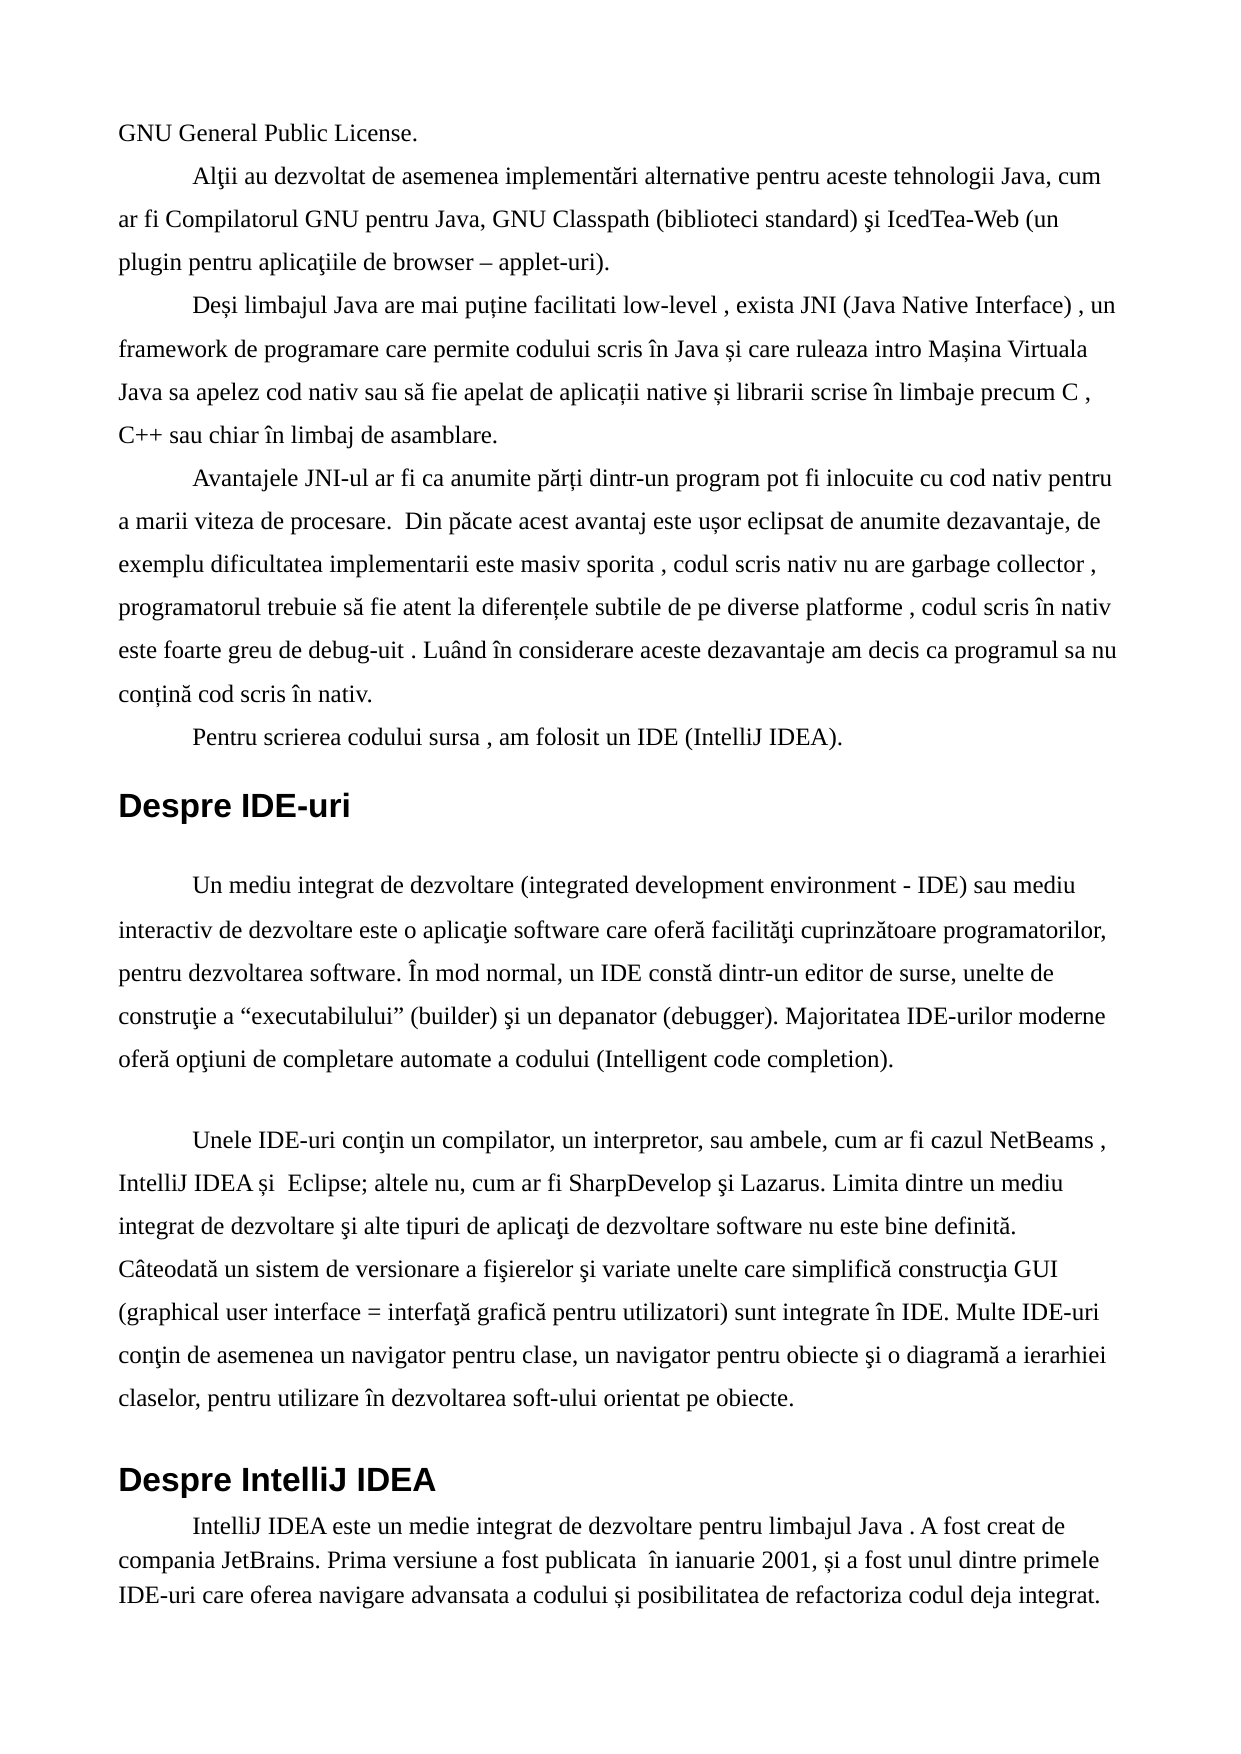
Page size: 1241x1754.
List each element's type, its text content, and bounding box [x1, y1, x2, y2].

text Unele IDE-uri conţin un compilator, un interpretor, sau ambele, cum ar fi cazul NetBeams , IntelliJ IDEA și Eclipse; altele nu, cum ar fi SharpDevelop şi Lazarus. Limita dintre un mediu integrat de dezvoltare şi alte tipuri de aplicaţi de dezvoltare software nu este bine definită. Câteodată un sistem de versionare a fişierelor şi variate unelte care simplifică construcţia GUI (graphical user interface = interfaţă grafică pentru utilizatori) sunt integrate în IDE. Multe IDE-uri conţin de asemenea un navigator pentru clase, un navigator pentru obiecte şi o diagramă a ierarhiei claselor, pentru utilizare în dezvoltarea soft-ului orientat pe obiecte. [118, 1125, 1122, 1412]
text Pentru scrierea codului sursa , am folosit un IDE (IntelliJ IDEA). [118, 722, 1122, 751]
subtitle Despre IDE-uri [118, 786, 1122, 824]
text Alţii au dezvoltat de asemenea implementări alternative pentru aceste tehnologii Java, cum ar fi Compilatorul GNU pentru Java, GNU Classpath (biblioteci standard) şi IcedTea-Web (un plugin pentru aplicaţiile de browser – applet-uri). [118, 161, 1122, 276]
text IntelliJ IDEA este un medie integrat de dezvoltare pentru limbajul Java . A fost creat de compania JetBrains. Prima versiune a fost publicata în ianuarie 2001, și a fost unul dintre primele IDE-uri care oferea navigare advansata a codului și posibilitatea de refactoriza codul deja integrat. [118, 1511, 1122, 1609]
text Un mediu integrat de dezvoltare (integrated development environment - IDE) sau mediu interactiv de dezvoltare este o aplicaţie software care oferă facilităţi cuprinzătoare programatorilor, pentru dezvoltarea software. În mod normal, un IDE constă dintr-un editor de surse, unelte de construţie a “executabilului” (builder) şi un depanator (debugger). Majoritatea IDE-urilor moderne oferă opţiuni de completare automate a codului (Intelligent code completion). [118, 862, 1122, 1073]
text Avantajele JNI-ul ar fi ca anumite părți dintr-un program pot fi inlocuite cu cod nativ pentru a marii viteza de procesare. Din păcate acest avantaj este ușor eclipsat de anumite dezavantaje, de exemplu dificultatea implementarii este masiv sporita , codul scris nativ nu are garbage collector , programatorul trebuie să fie atent la diferențele subtile de pe diverse platforme , codul scris în nativ este foarte greu de debug-uit . Luând în considerare aceste dezavantaje am decis ca programul sa nu conțină cod scris în nativ. [118, 463, 1122, 707]
subtitle Despre IntelliJ IDEA [118, 1460, 1122, 1498]
text Deși limbajul Java are mai puține facilitati low-level , exista JNI (Java Native Interface) , un framework de programare care permite codului scris în Java și care ruleaza intro Mașina Virtuala Java sa apelez cod nativ sau să fie apelat de aplicații native și librarii scrise în limbaje precum C , C++ sau chiar în limbaj de asamblare. [118, 291, 1122, 449]
text GNU General Public License. [118, 118, 1122, 147]
